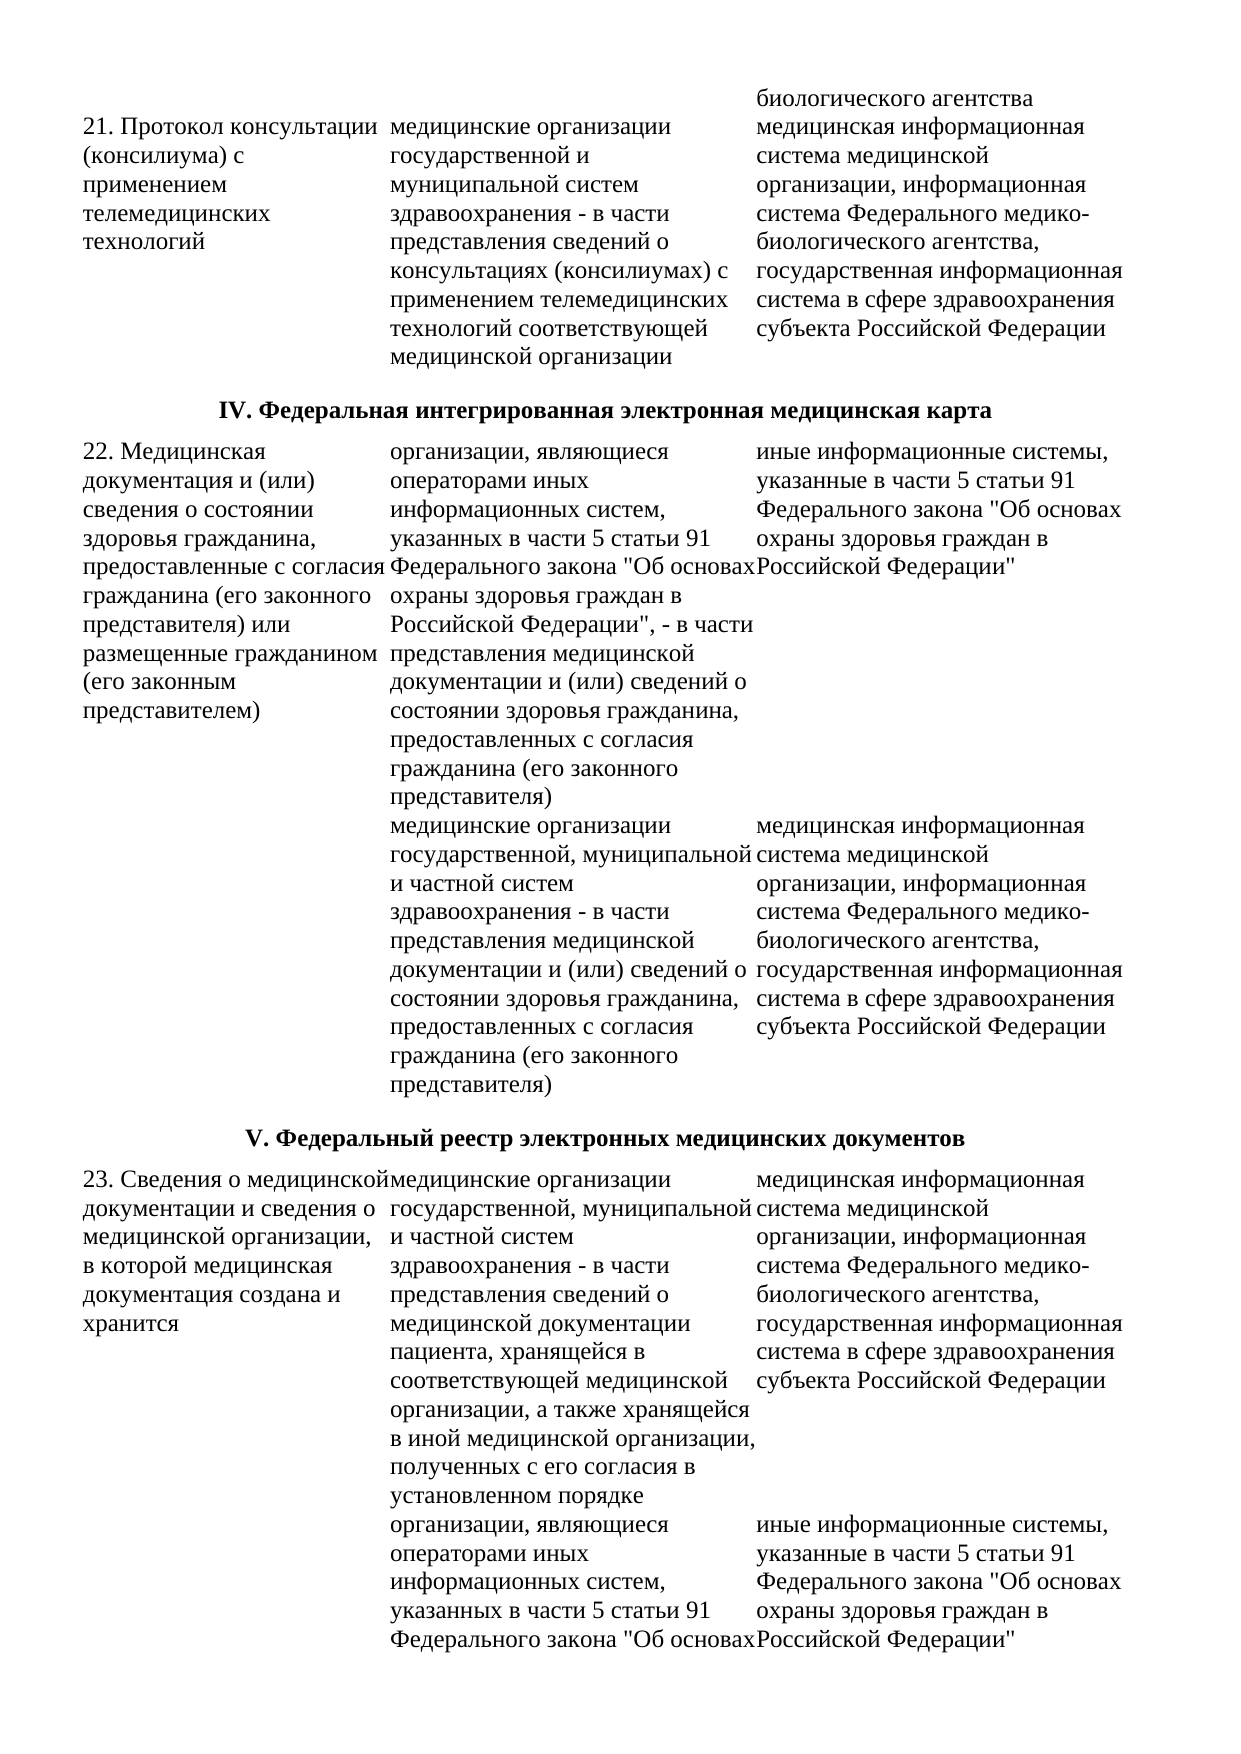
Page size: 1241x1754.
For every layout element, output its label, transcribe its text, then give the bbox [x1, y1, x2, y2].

table_cell иные информационные системы, указанные в части 5 статьи 91 Федерального закона "Об основах охраны здоровья граждан в Российской Федерации" [756, 436, 1128, 810]
table_cell 21. Протокол консультации (консилиума) с применением телемедицинских технологий [83, 111, 390, 370]
table_cell медицинская информационная система медицинской организации, информационная система Федерального медико-биологического агентства, государственная информационная система в сфере здравоохранения субъекта Российской Федерации [756, 810, 1128, 1098]
table_cell 23. Сведения о медицинской документации и сведения о медицинской организации, в которой медицинская документация создана и хранится [83, 1164, 390, 1653]
table_cell [83, 83, 390, 111]
table_header IV. Федеральная интегрированная электронная медицинская карта [83, 370, 1128, 436]
table_cell [390, 83, 756, 111]
table_cell медицинские организации государственной, муниципальной и частной систем здравоохранения - в части представления сведений о медицинской документации пациента, хранящейся в соответствующей медицинской организации, а также хранящейся в иной медицинской организации, полученных с его согласия в установленном порядке [390, 1164, 756, 1509]
table_cell медицинские организации государственной, муниципальной и частной систем здравоохранения - в части представления медицинской документации и (или) сведений о состоянии здоровья гражданина, предоставленных с согласия гражданина (его законного представителя) [390, 810, 756, 1098]
table_cell организации, являющиеся операторами иных информационных систем, указанных в части 5 статьи 91 Федерального закона "Об основах [390, 1509, 756, 1653]
table_header V. Федеральный реестр электронных медицинских документов [83, 1098, 1128, 1164]
table_cell медицинская информационная система медицинской организации, информационная система Федерального медико-биологического агентства, государственная информационная система в сфере здравоохранения субъекта Российской Федерации [756, 1164, 1128, 1509]
table_cell организации, являющиеся операторами иных информационных систем, указанных в части 5 статьи 91 Федерального закона "Об основах охраны здоровья граждан в Российской Федерации", - в части представления медицинской документации и (или) сведений о состоянии здоровья гражданина, предоставленных с согласия гражданина (его законного представителя) [390, 436, 756, 810]
table_cell [83, 810, 390, 1098]
table_cell 22. Медицинская документация и (или) сведения о состоянии здоровья гражданина, предоставленные с согласия гражданина (его законного представителя) или размещенные гражданином (его законным представителем) [83, 436, 390, 810]
table_cell иные информационные системы, указанные в части 5 статьи 91 Федерального закона "Об основах охраны здоровья граждан в Российской Федерации" [756, 1509, 1128, 1653]
table_cell медицинская информационная система медицинской организации, информационная система Федерального медико-биологического агентства, государственная информационная система в сфере здравоохранения субъекта Российской Федерации [756, 111, 1128, 370]
table_cell биологического агентства [756, 83, 1128, 111]
table_cell медицинские организации государственной и муниципальной систем здравоохранения - в части представления сведений о консультациях (консилиумах) с применением телемедицинских технологий соответствующей медицинской организации [390, 111, 756, 370]
